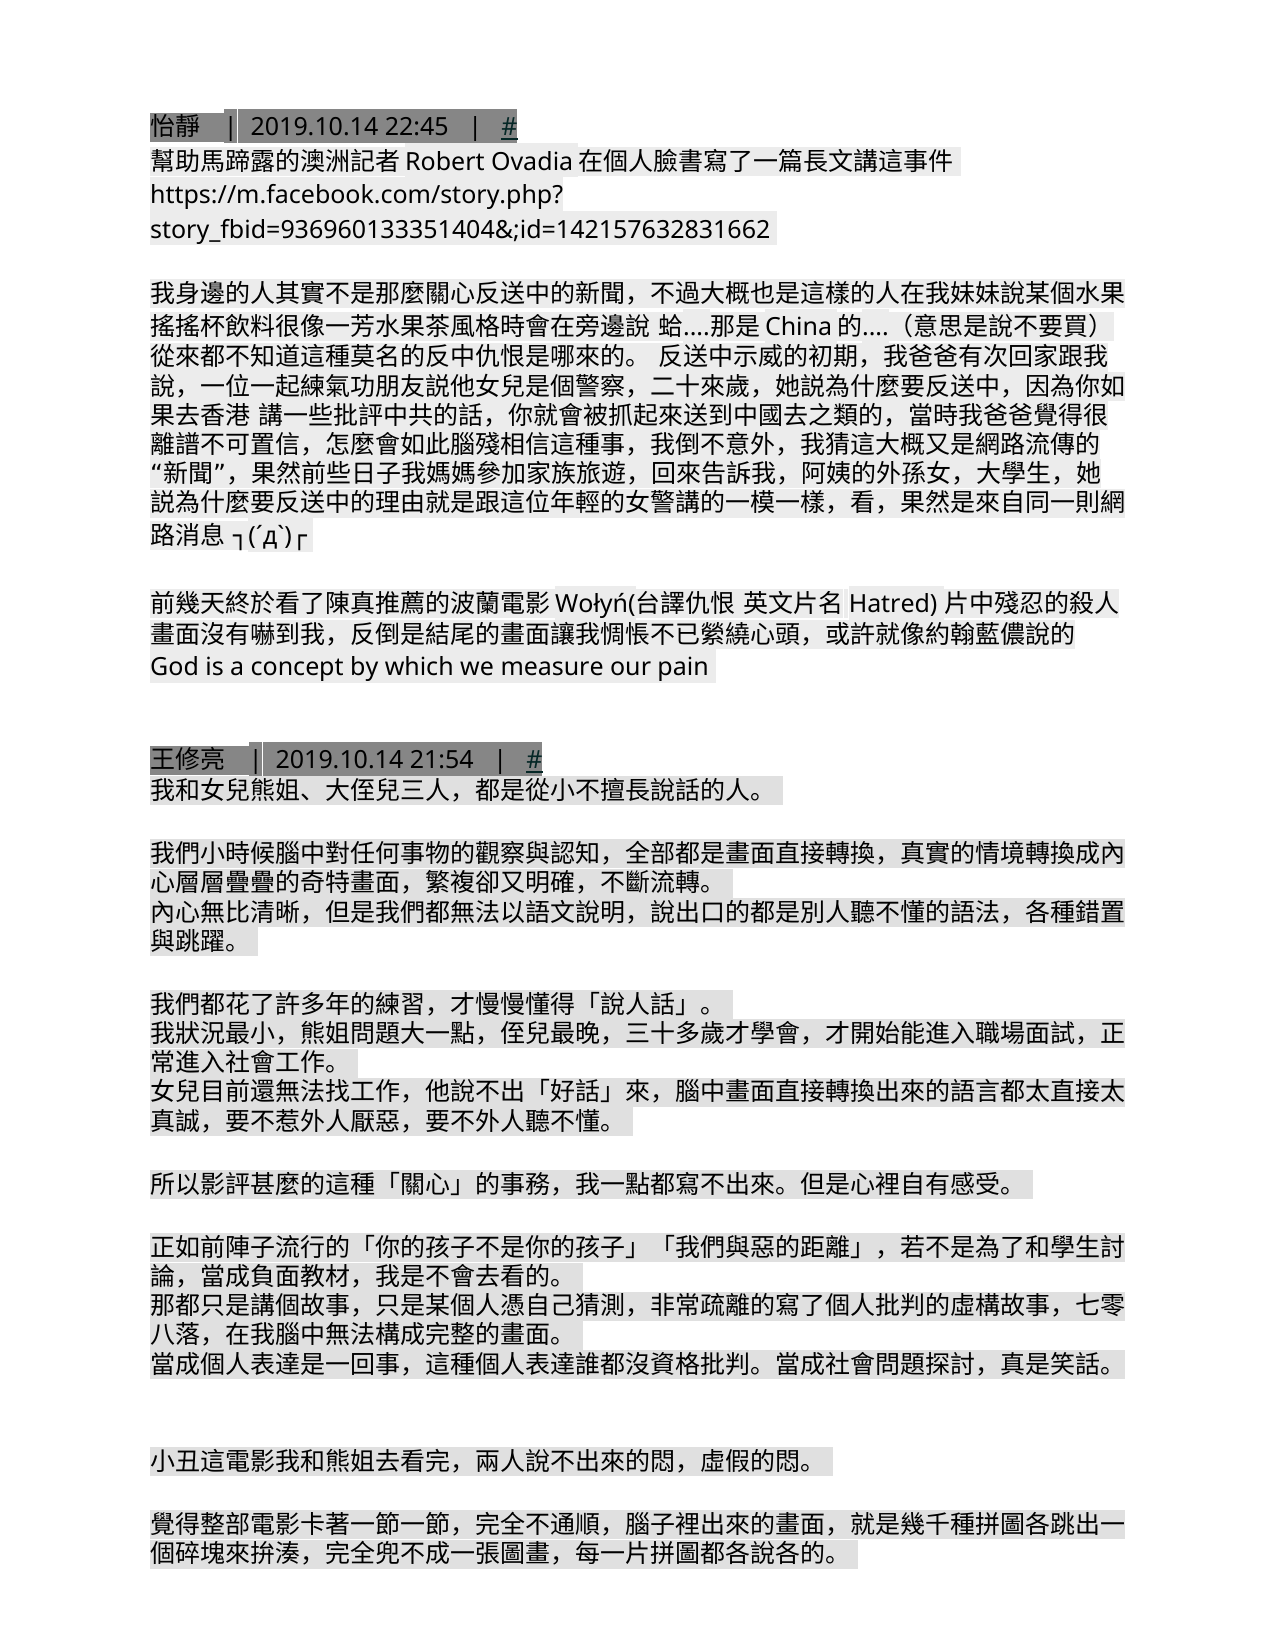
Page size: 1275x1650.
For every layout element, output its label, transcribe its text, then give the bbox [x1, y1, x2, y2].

text 王修亮 | 2019.10.14 21:54 | # [150, 742, 1125, 776]
text 怡靜 | 2019.10.14 22:45 | # [150, 109, 1125, 143]
text 我和女兒熊姐、大侄兒三人，都是從小不擅長說話的人。 我們小時候腦中對任何事物的觀察與認知，全部都是畫面直接轉換，真實的情境轉換成內心層層疊疊的奇特畫面，繁複卻又明確，不斷流轉。 內心無比清晰，但是我們都無法以語文說明，說出口的都是別人聽不懂的語法，各種錯置與跳躍。 我們都花了許多年的練習，才慢慢懂得「說人話」。 我狀況最小，熊姐問題大一點，侄兒最晚，三十多歲才學會，才開始能進入職場面試，正常進入社會工作。 女兒目前還無法找工作，他說不出「好話」來，腦中畫面直接轉換出來的語言都太直接太真誠，要不惹外人厭惡，要不外人聽不懂。 所以影評甚麼的這種「關心」的事務，我一點都寫不出來。但是心裡自有感受。 正如前陣子流行的「你的孩子不是你的孩子」「我們與惡的距離」，若不是為了和學生討論，當成負面教材，我是不會去看的。 那都只是講個故事，只是某個人憑自己猜測，非常疏離的寫了個人批判的虛構故事，七零八落，在我腦中無法構成完整的畫面。 當成個人表達是一回事，這種個人表達誰都沒資格批判。當成社會問題探討，真是笑話。 小丑這電影我和熊姐去看完，兩人說不出來的悶，虛假的悶。 覺得整部電影卡著一節一節，完全不通順，腦子裡出來的畫面，就是幾千種拼圖各跳出一個碎塊來拚湊，完全兜不成一張圖畫，每一片拼圖都各說各的。 [150, 776, 1125, 1569]
text 幫助馬蹄露的澳洲記者Robert Ovadia在個人臉書寫了一篇長文講這事件 https://m.facebook.com/story.php?story_fbid=936960133351404&;id=142157632831662 我身邊的人其實不是那麼關心反送中的新聞，不過大概也是這樣的人在我妹妹說某個水果搖搖杯飲料很像一芳水果茶風格時會在旁邊說 蛤....那是China的....（意思是說不要買）從來都不知道這種莫名的反中仇恨是哪來的。 反送中示威的初期，我爸爸有次回家跟我說，一位一起練氣功朋友説他女兒是個警察，二十來歲，她説為什麼要反送中，因為你如果去香港 講一些批評中共的話，你就會被抓起來送到中國去之類的，當時我爸爸覺得很離譜不可置信，怎麼會如此腦殘相信這種事，我倒不意外，我猜這大概又是網路流傳的“新聞”，果然前些日子我媽媽參加家族旅遊，回來告訴我，阿姨的外孫女，大學生，她説為什麼要反送中的理由就是跟這位年輕的女警講的一模一樣，看，果然是來自同一則網路消息 ┐(´д`)┌ 前幾天終於看了陳真推薦的波蘭電影Wołyń(台譯仇恨 英文片名Hatred) 片中殘忍的殺人畫面沒有嚇到我，反倒是結尾的畫面讓我惆悵不已縈繞心頭，或許就像約翰藍儂說的God is a concept by which we measure our pain [150, 143, 1125, 717]
